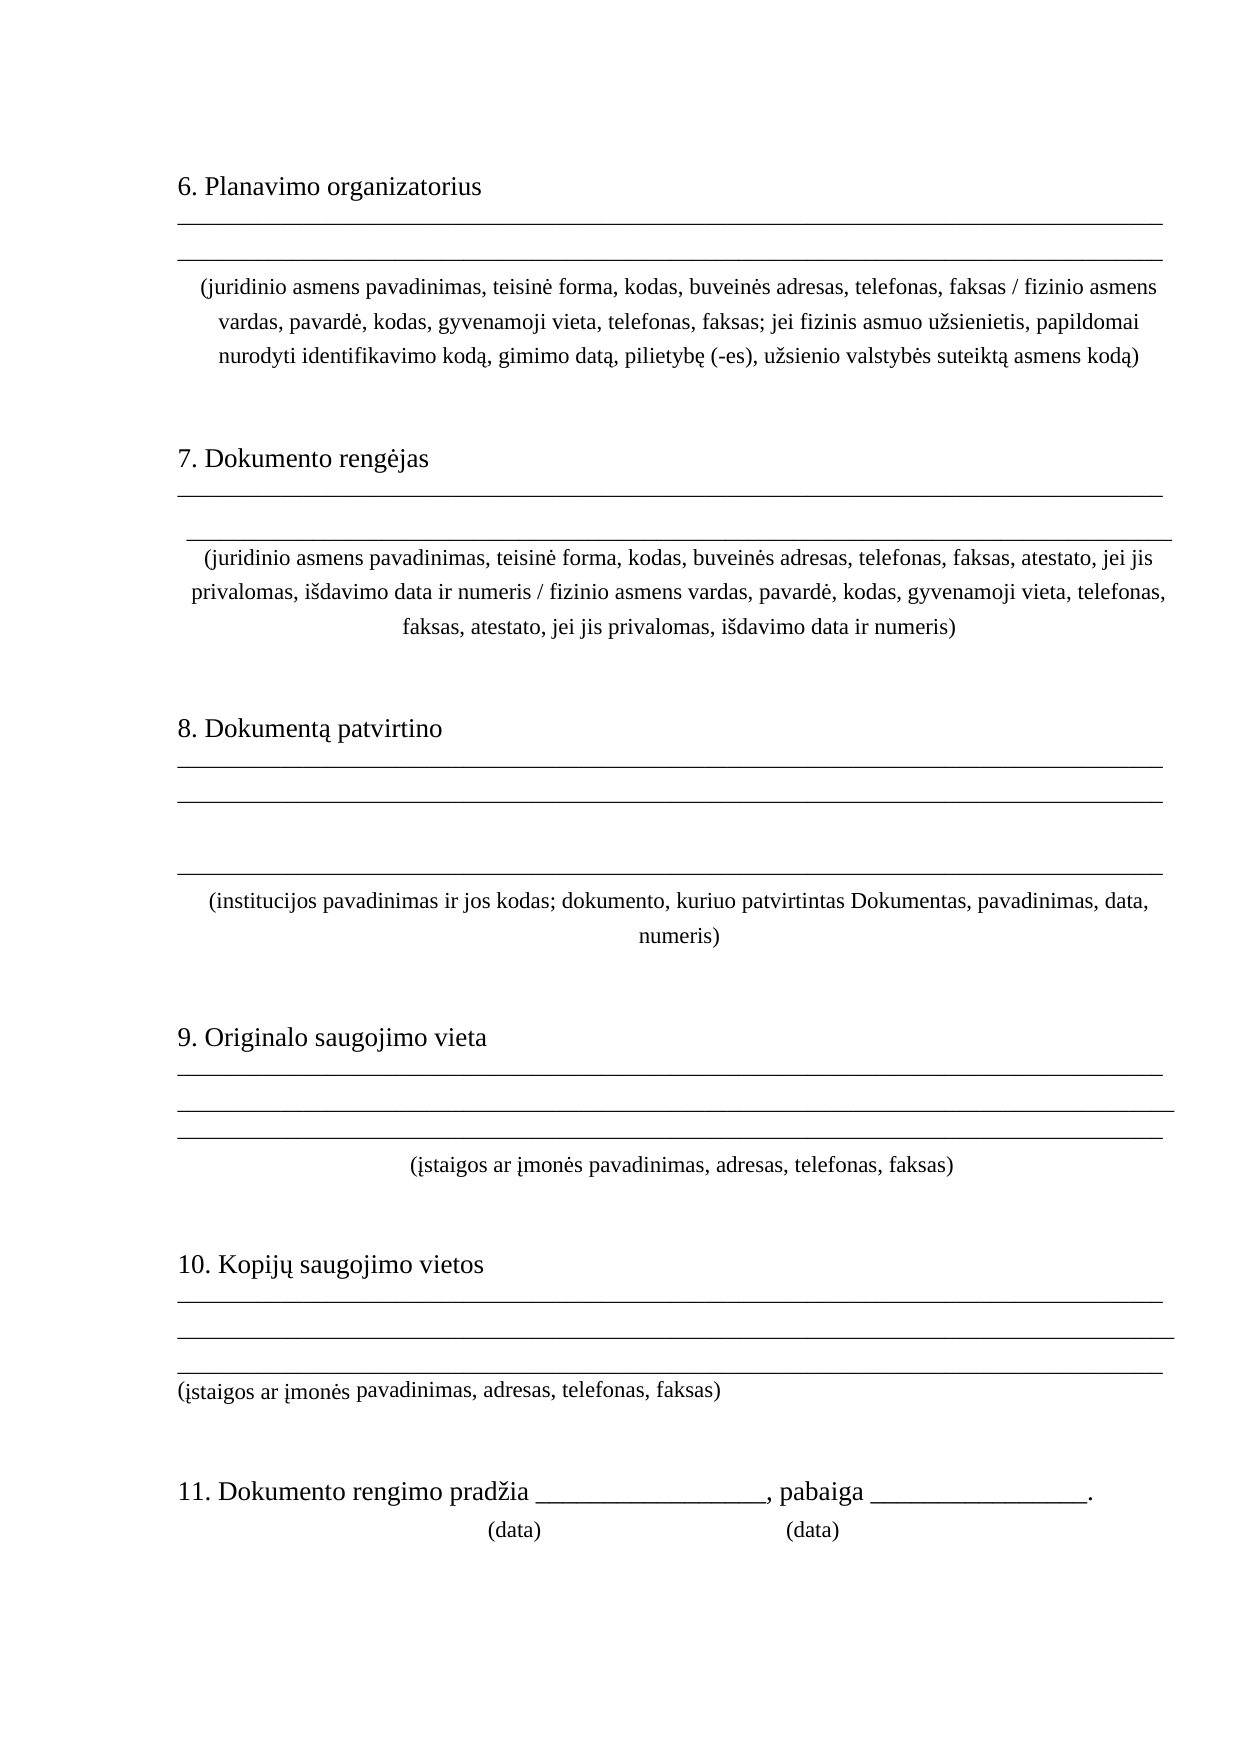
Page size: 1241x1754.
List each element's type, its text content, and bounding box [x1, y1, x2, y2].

text (institucijos pavadinimas ir jos kodas; dokumento, kuriuo patvirtintas Dokumentas, pavadinimas, data, numeris) [177, 887, 1181, 957]
text _____________________________________________________________________________________________________________________________________________________________________________ [177, 1088, 1181, 1141]
text 11. Dokumento rengimo pradžia _________________, pabaiga ________________. [177, 1475, 1181, 1506]
text 8. Dokumentą patvirtino ______________________________________________________________________________________ [177, 712, 1181, 770]
text (data) (data) [177, 1516, 1181, 1548]
text 7. Dokumento rengėjas ______________________________________________________________________________________ [177, 442, 1181, 499]
text 10. Kopijų saugojimo vietos ______________________________________________________________________________________ [177, 1248, 1181, 1305]
text ______________________________________________________________________________________ [177, 779, 1181, 806]
text (įstaigos ar įmonės pavadinimas, adresas, telefonas, faksas) [177, 1151, 1181, 1183]
text (juridinio asmens pavadinimas, teisinė forma, kodas, buveinės adresas, telefonas, faksas / fizinio asmens vardas, pavardė, kodas, gyvenamoji vieta, telefonas, faksas; jei fizinis asmuo užsienietis, papildomai nurodyti identifikavimo kodą, gimimo datą, pilietybę (-es), užsienio valstybės suteiktą asmens kodą) [177, 273, 1181, 377]
text 6. Planavimo organizatorius ______________________________________________________________________________________ [177, 170, 1181, 228]
text ______________________________________________________________________________________ [177, 237, 1181, 263]
text ______________________________________________________________________________________ (juridinio asmens pavadinimas, teisinė forma, kodas, buveinės adresas, telefonas, faksas, atestato, jei jis privalomas, išdavimo data ir numeris / fizinio asmens vardas, pavardė, kodas, gyvenamoji vieta, telefonas, faksas, atestato, jei jis privalomas, išdavimo data ir numeris) [177, 509, 1181, 648]
text 9. Originalo saugojimo vieta ______________________________________________________________________________________ [177, 1021, 1181, 1079]
text ______________________________________________________________________________________ [177, 851, 1181, 878]
text _____________________________________________________________________________________________________________________________________________________________________________ (įstaigos ar įmonės pavadinimas, adresas, telefonas, faksas) [177, 1315, 1181, 1411]
